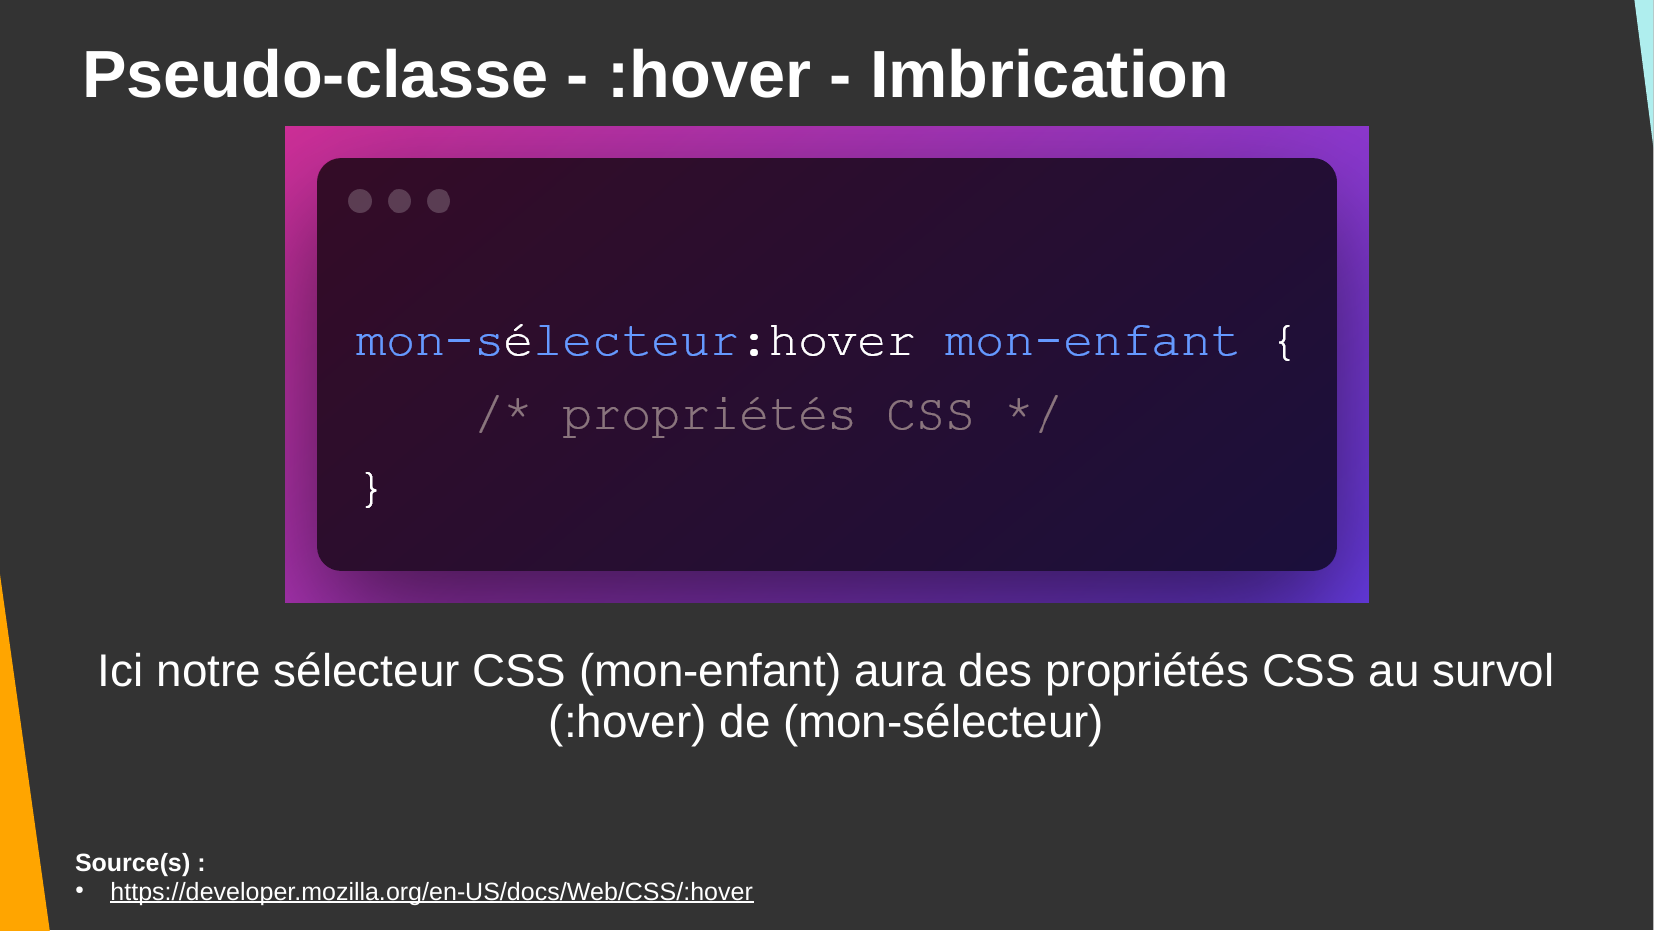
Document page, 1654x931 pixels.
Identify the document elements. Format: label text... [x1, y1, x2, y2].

picture [285, 126, 1369, 603]
title Pseudo-classe - :hover - Imbrication [82, 37, 1571, 114]
text_box Source(s) : https://developer.mozilla.org/en-US/docs/Web/CSS/:hover [60, 841, 1546, 913]
text_box [0, 574, 50, 931]
text_box [1634, 0, 1654, 153]
text_box Ici notre sélecteur CSS (mon-enfant) aura des propriétés CSS au survol (:hover) de (mon-sélecteur) [23, 637, 1630, 756]
